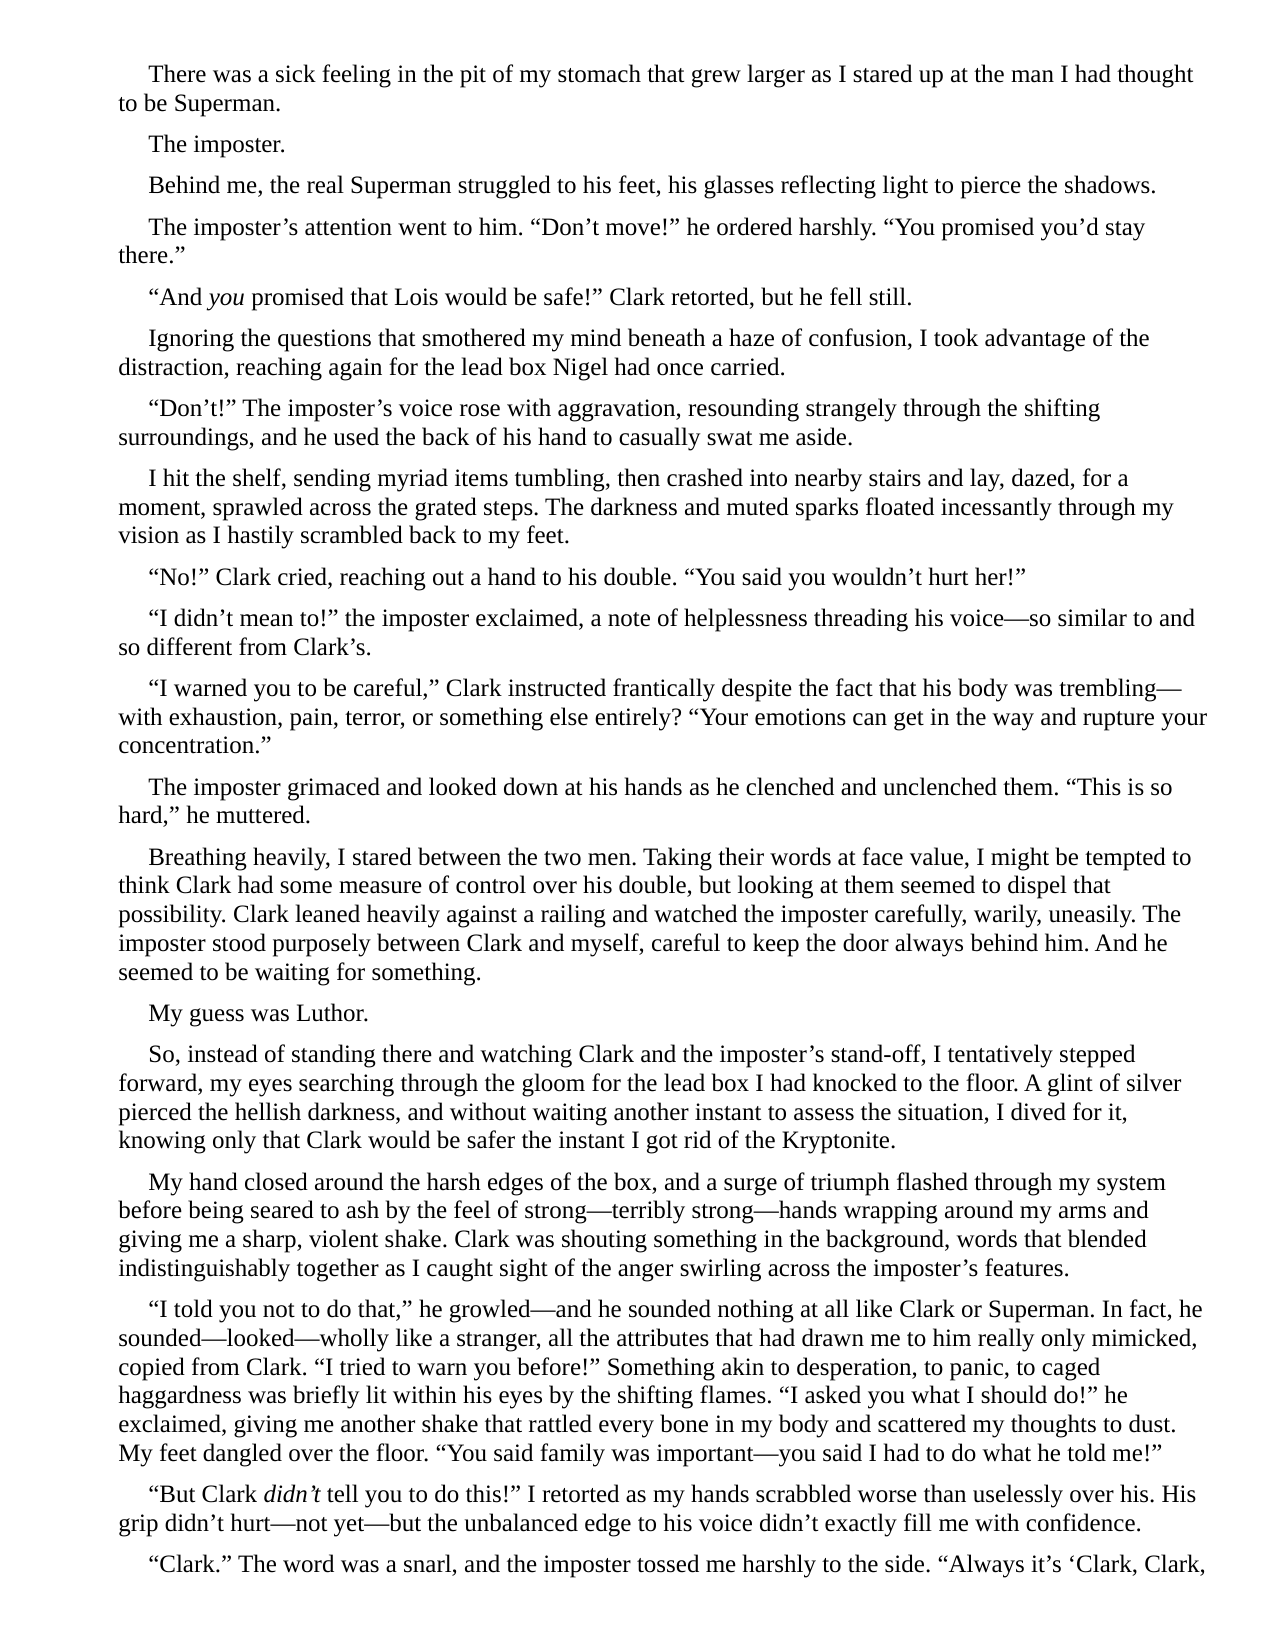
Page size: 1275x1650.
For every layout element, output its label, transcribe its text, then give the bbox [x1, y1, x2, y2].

text “But Clark didn’t tell you to do this!” I retorted as my hands scrabbled worse than uselessly over his. His grip didn’t hurt—not yet—but the unbalanced edge to his voice didn’t exactly fill me with confidence. [118, 1479, 1216, 1537]
text “I told you not to do that,” he growled—and he sounded nothing at all like Clark or Superman. In fact, he sounded—looked—wholly like a stranger, all the attributes that had drawn me to him really only mimicked, copied from Clark. “I tried to warn you before!” Something akin to desperation, to panic, to caged haggardness was briefly lit within his eyes by the shifting flames. “I asked you what I should do!” he exclaimed, giving me another shake that rattled every bone in my body and scattered my thoughts to dust. My feet dangled over the floor. “You said family was important—you said I had to do what he told me!” [118, 1294, 1216, 1467]
text Breathing heavily, I stared between the two men. Taking their words at face value, I might be tempted to think Clark had some measure of control over his double, but looking at them seemed to dispel that possibility. Clark leaned heavily against a railing and watched the imposter carefully, warily, uneasily. The imposter stood purposely between Clark and myself, careful to keep the door always behind him. And he seemed to be waiting for something. [118, 842, 1216, 985]
text The imposter. [118, 129, 1216, 158]
text So, instead of standing there and watching Clark and the imposter’s stand-off, I tentatively stepped forward, my eyes searching through the gloom for the lead box I had knocked to the floor. A glint of silver pierced the hellish darkness, and without waiting another instant to assess the situation, I dived for it, knowing only that Clark would be safer the instant I got rid of the Kryptonite. [118, 1039, 1216, 1154]
text There was a sick feeling in the pit of my stomach that grew larger as I stared up at the man I had thought to be Superman. [118, 59, 1216, 117]
text The imposter grimaced and looked down at his hands as he clenched and unclenched them. “This is so hard,” he muttered. [118, 772, 1216, 829]
text My hand closed around the harsh edges of the box, and a surge of triumph flashed through my system before being seared to ash by the feel of strong—terribly strong—hands wrapping around my arms and giving me a sharp, violent shake. Clark was shouting something in the background, words that blended indistinguishably together as I caught sight of the anger swirling across the imposter’s features. [118, 1167, 1216, 1282]
text Ignoring the questions that smothered my mind beneath a haze of confusion, I took advantage of the distraction, reaching again for the lead box Nigel had once carried. [118, 323, 1216, 380]
text The imposter’s attention went to him. “Don’t move!” he ordered harshly. “You promised you’d stay there.” [118, 212, 1216, 269]
text I hit the shelf, sending myriad items tumbling, then crashed into nearby stairs and lay, dazed, for a moment, sprawled across the grated steps. The darkness and muted sparks floated incessantly through my vision as I hastily scrambled back to my feet. [118, 463, 1216, 549]
text Behind me, the real Superman struggled to his feet, his glasses reflecting light to pierce the shadows. [118, 170, 1216, 199]
text “Clark.” The word was a snarl, and the imposter tossed me harshly to the side. “Always it’s ‘Clark, Clark, [118, 1549, 1216, 1578]
text “And you promised that Lois would be safe!” Clark retorted, but he fell still. [118, 282, 1216, 310]
text “I warned you to be careful,” Clark instructed frantically despite the fact that his body was trembling—with exhaustion, pain, terror, or something else entirely? “Your emotions can get in the way and rupture your concentration.” [118, 673, 1216, 759]
text “I didn’t mean to!” the imposter exclaimed, a note of helplessness threading his voice—so similar to and so different from Clark’s. [118, 603, 1216, 660]
text “Don’t!” The imposter’s voice rose with aggravation, resounding strangely through the shifting surroundings, and he used the back of his hand to casually swat me aside. [118, 393, 1216, 450]
text “No!” Clark cried, reaching out a hand to his double. “You said you wouldn’t hurt her!” [118, 562, 1216, 590]
text My guess was Luthor. [118, 998, 1216, 1027]
